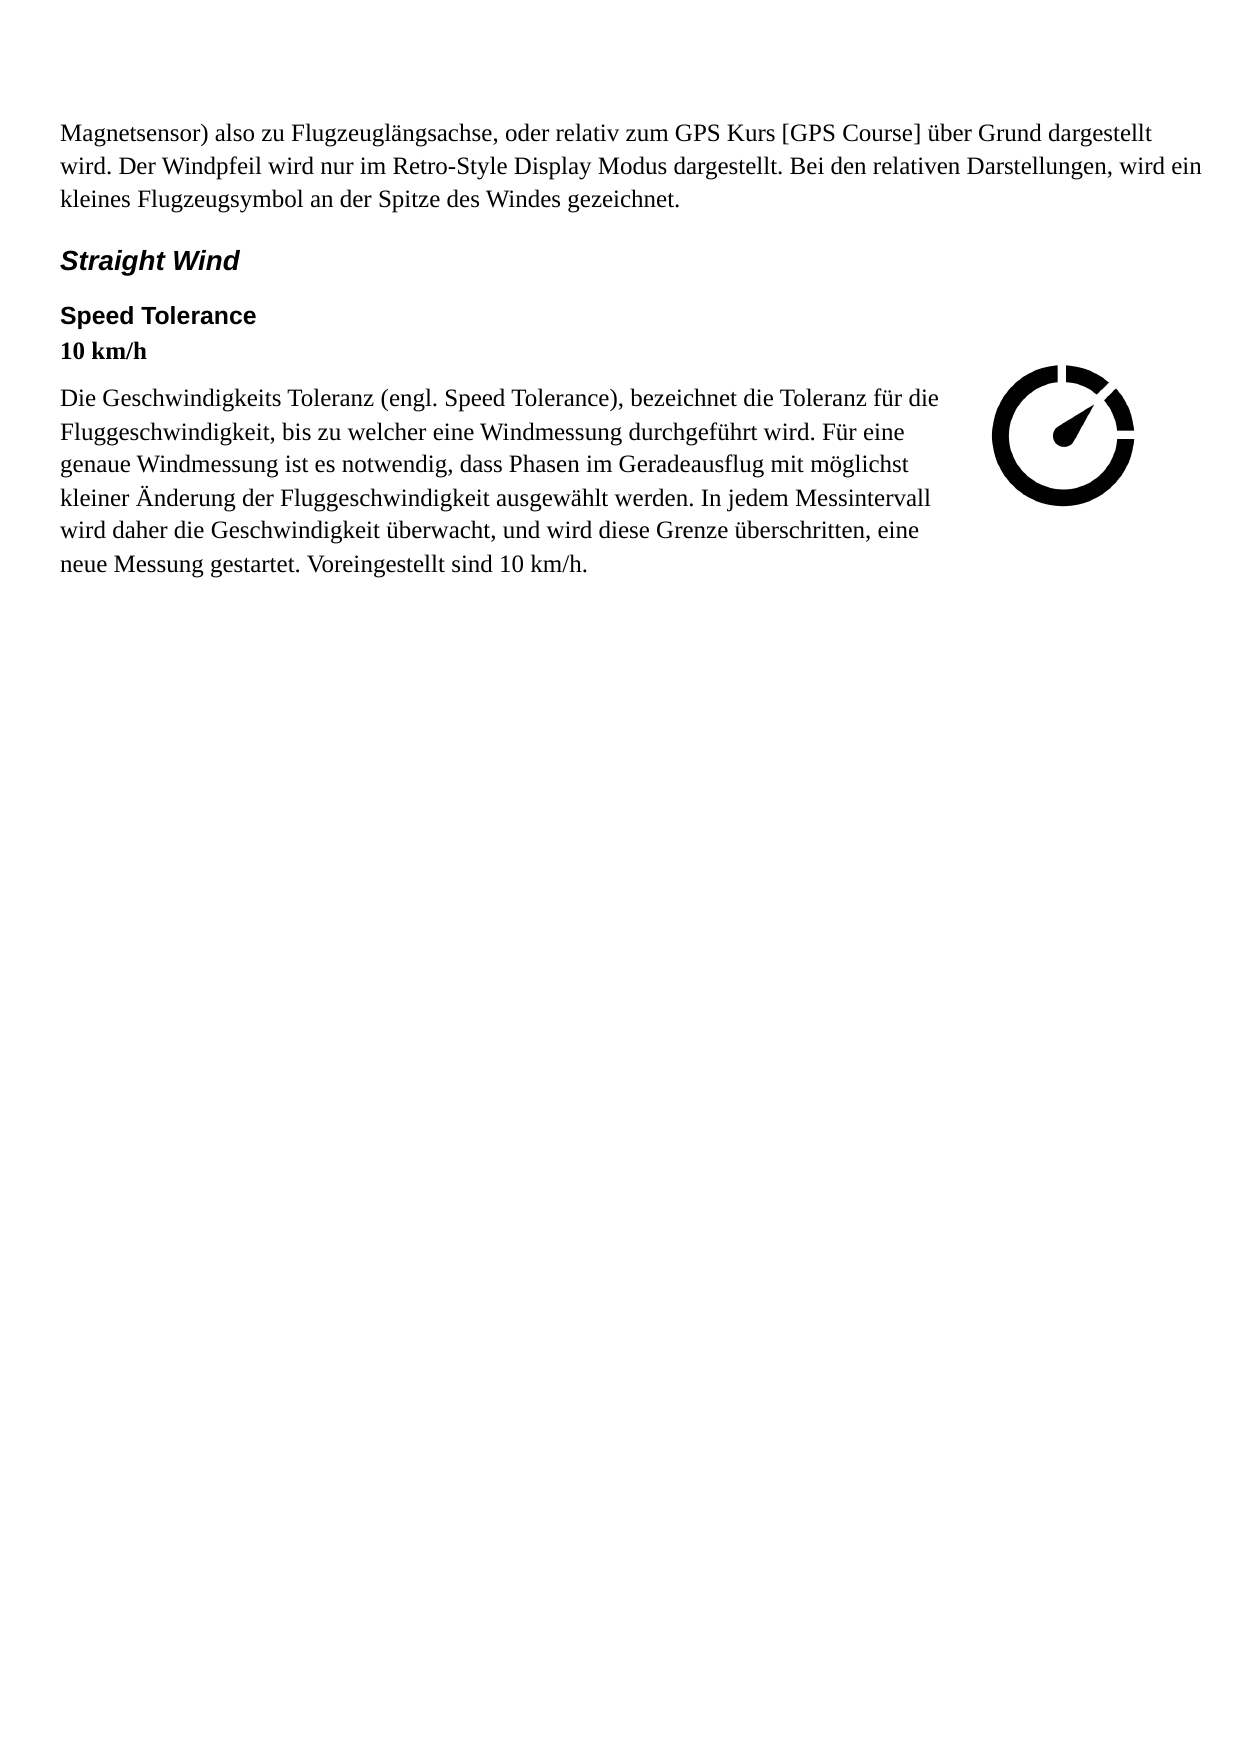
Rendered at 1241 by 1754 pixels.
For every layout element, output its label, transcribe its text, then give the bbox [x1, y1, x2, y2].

text Die Geschwindigkeits Toleranz (engl. Speed Tolerance), bezeichnet die Toleranz für die Fluggeschwindigkeit, bis zu welcher eine Windmessung durchgeführt wird. Für eine genaue Windmessung ist es notwendig, dass Phasen im Geradeausflug mit möglichst kleiner Änderung der Fluggeschwindigkeit ausgewählt werden. In jedem Messintervall wird daher die Geschwindigkeit überwacht, und wird diese Grenze überschritten, eine neue Messung gestartet. Voreingestellt sind 10 km/h. [60, 383, 1207, 577]
picture [973, 346, 1153, 526]
subtitle Straight Wind [60, 244, 1207, 276]
text 10 km/h [60, 336, 1207, 365]
subtitle Speed Tolerance [60, 301, 1207, 330]
text Magnetsensor) also zu Flugzeuglängsachse, oder relativ zum GPS Kurs [GPS Course] über Grund dargestellt wird. Der Windpfeil wird nur im Retro-Style Display Modus dargestellt. Bei den relativen Darstellungen, wird ein kleines Flugzeugsymbol an der Spitze des Windes gezeichnet. [60, 118, 1207, 213]
